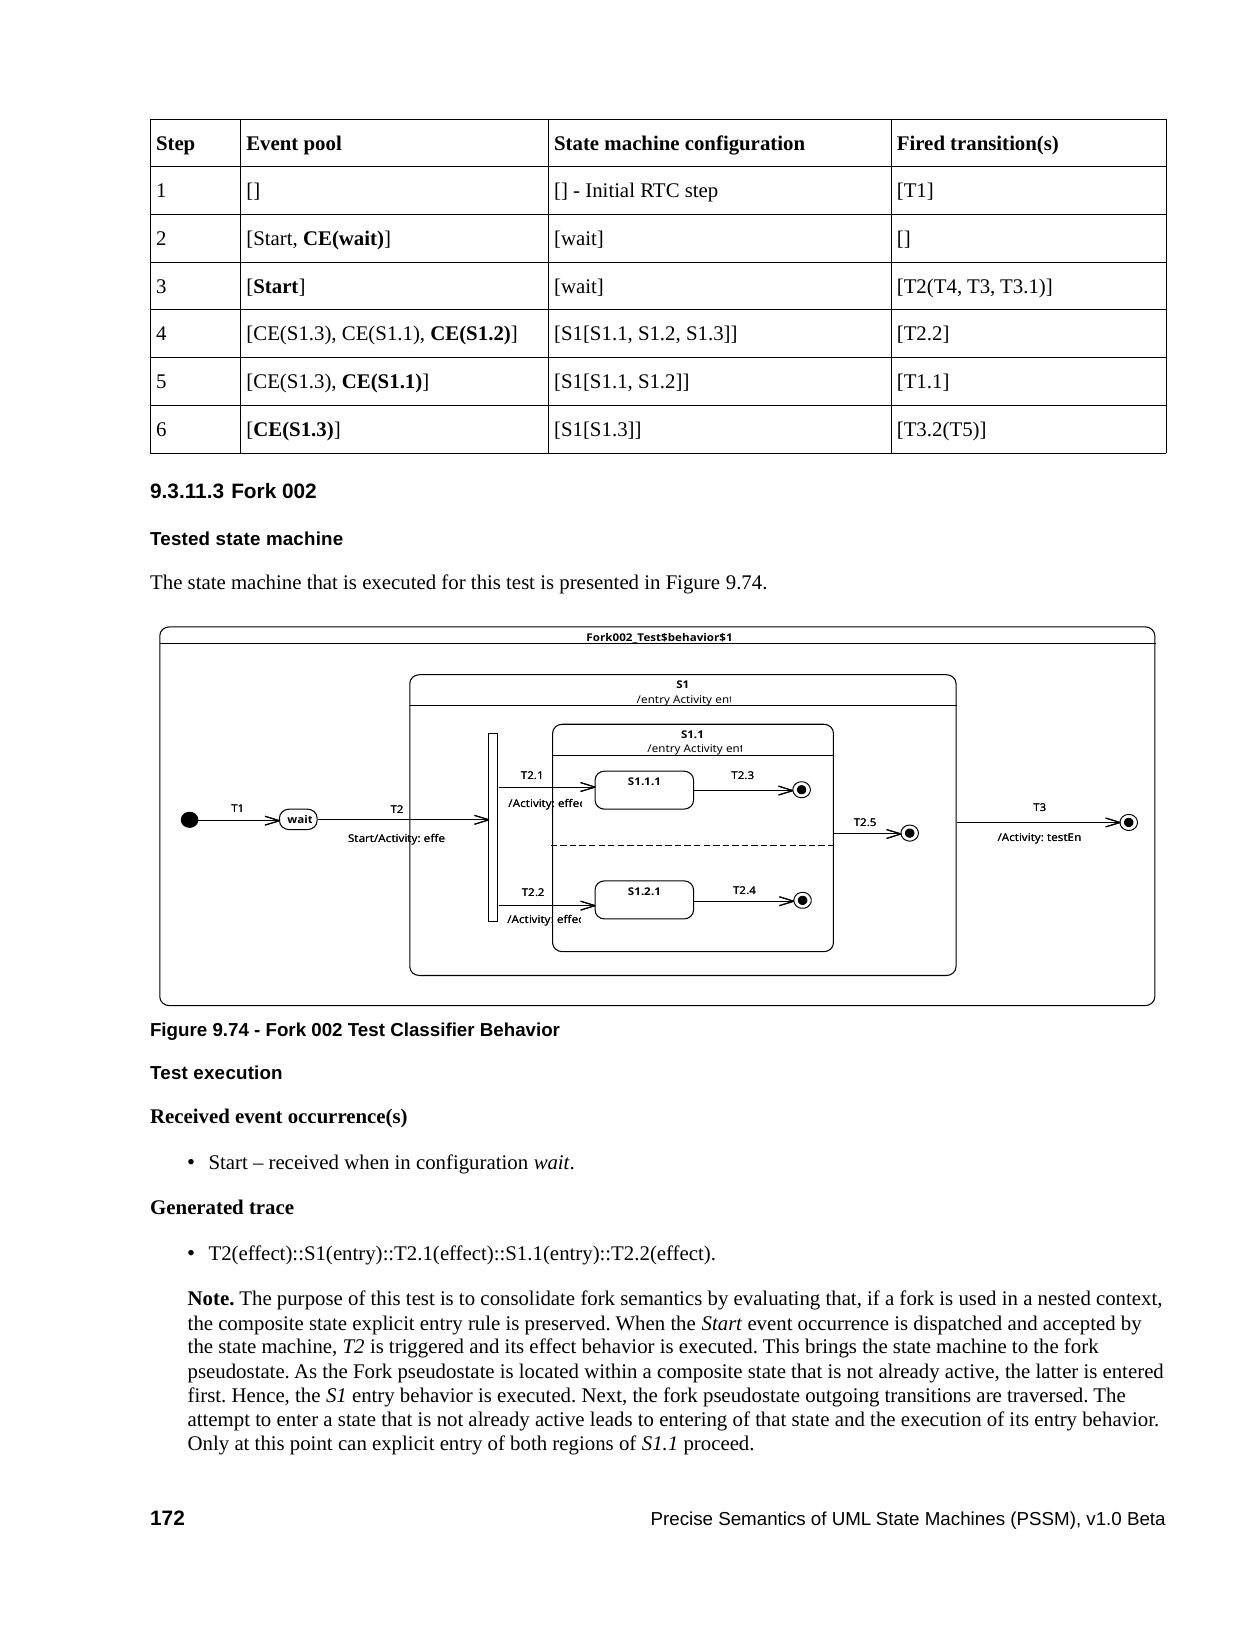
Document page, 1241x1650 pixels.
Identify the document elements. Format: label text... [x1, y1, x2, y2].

table_cell [Start] [241, 263, 548, 309]
list Start – received when in configuration wait. [187, 1149, 1166, 1174]
subtitle Test execution [150, 1041, 1166, 1083]
table_cell 2 [151, 215, 240, 262]
table_cell 3 [151, 263, 240, 309]
table_cell [wait] [549, 215, 891, 262]
table_cell [] [241, 167, 548, 214]
text Received event occurrence(s) [150, 1104, 1166, 1128]
table_cell [] - Initial RTC step [549, 167, 891, 214]
table_cell [CE(S1.3)] [241, 406, 548, 452]
table_header Fired transition(s) [892, 120, 1166, 166]
table_cell [S1[S1.1, S1.2]] [549, 358, 891, 405]
table_cell [T2.2] [892, 310, 1166, 357]
table_cell [S1[S1.3]] [549, 406, 891, 452]
text [150, 605, 1167, 618]
table_cell [CE(S1.3), CE(S1.1)] [241, 358, 548, 405]
table_cell [] [892, 215, 1166, 262]
list T2(effect)::S1(entry)::T2.1(effect)::S1.1(entry)::T2.2(effect). [187, 1240, 1166, 1265]
table_cell [Start, CE(wait)] [241, 215, 548, 262]
table_cell [S1[S1.1, S1.2, S1.3]] [549, 310, 891, 357]
subtitle Fork 002 [150, 478, 1166, 503]
text Note. The purpose of this test is to consolidate fork semantics by evaluating that, if a fork is used in a nested context, the composite state explicit entry rule is preserved. When the Start event occurrence is dispatched and accepted by the state machine, T2 is triggered and its effect behavior is executed. This brings the state machine to the fork pseudostate. As the Fork pseudostate is located within a composite state that is not already active, the latter is entered first. Hence, the S1 entry behavior is executed. Next, the fork pseudostate outgoing transitions are traversed. The attempt to enter a state that is not already active leads to entering of that state and the execution of its entry behavior. Only at this point can explicit entry of both regions of S1.1 proceed. [187, 1286, 1166, 1455]
table_cell [T3.2(T5)] [892, 406, 1166, 452]
text Generated trace [150, 1195, 1166, 1219]
subtitle Tested state machine [150, 528, 1166, 549]
table_cell [CE(S1.3), CE(S1.1), CE(S1.2)] [241, 310, 548, 357]
text The state machine that is executed for this test is presented in Figure 9.74. [150, 570, 1166, 594]
table_header State machine configuration [549, 120, 891, 166]
table_cell [wait] [549, 263, 891, 309]
table_header Step [151, 120, 240, 166]
table_cell 5 [151, 358, 240, 405]
table_cell 6 [151, 406, 240, 452]
table_header Event pool [241, 120, 548, 166]
table_cell [T2(T4, T3, T3.1)] [892, 263, 1166, 309]
text Figure 9.74 - Fork 002 Test Classifier Behavior [150, 618, 1167, 1041]
table_cell 4 [151, 310, 240, 357]
table_cell [T1.1] [892, 358, 1166, 405]
table_cell [T1] [892, 167, 1166, 214]
table_cell 1 [151, 167, 240, 214]
